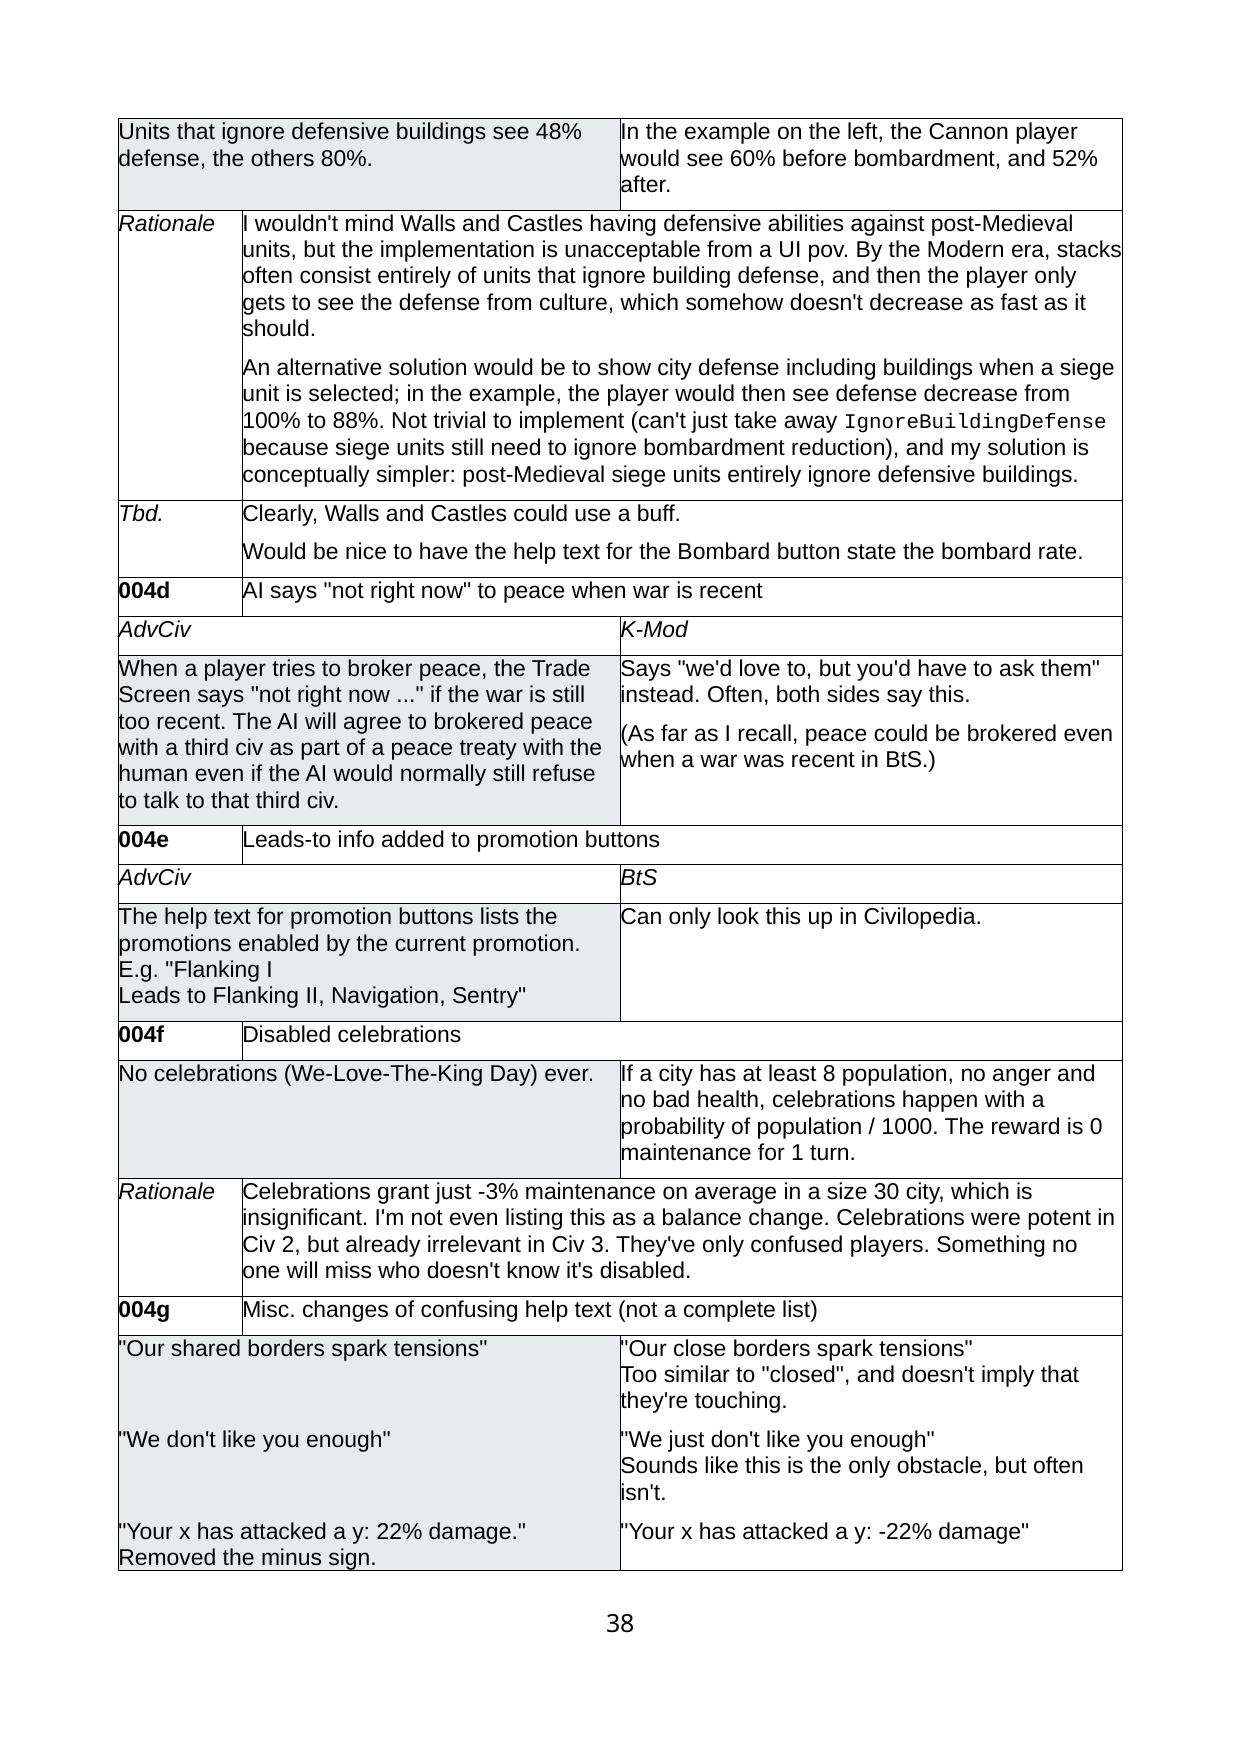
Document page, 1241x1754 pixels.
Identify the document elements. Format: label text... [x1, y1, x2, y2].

table_cell Rationale [119, 1179, 242, 1296]
table_cell In the example on the left, the Cannon player would see 60% before bombardment, and 52% after. [621, 119, 1122, 210]
table_cell "Our shared borders spark tensions" "We don't like you enough" "Your x has attacked a y: 22% damage." Removed the minus sign. [119, 1336, 620, 1570]
table_cell Says "we'd love to, but you'd have to ask them" instead. Often, both sides say this. (As far as I recall, peace could be brokered even when a war was recent in BtS.) [621, 656, 1122, 825]
table_cell 004e [119, 826, 242, 864]
table_cell No celebrations (We-Love-The-King Day) ever. [119, 1061, 620, 1178]
table_cell Misc. changes of confusing help text (not a complete list) [243, 1297, 1122, 1334]
table_cell AdvCiv [119, 617, 620, 655]
table_cell Tbd. [119, 501, 242, 577]
table_cell Clearly, Walls and Castles could use a buff. Would be nice to have the help text for the Bombard button state the bombard rate. [243, 501, 1122, 577]
table_cell The help text for promotion buttons lists the promotions enabled by the current promotion. E.g. "Flanking I Leads to Flanking II, Navigation, Sentry" [119, 904, 620, 1021]
table_cell When a player tries to broker peace, the Trade Screen says "not right now ..." if the war is still too recent. The AI will agree to brokered peace with a third civ as part of a peace treaty with the human even if the AI would normally still refuse to talk to that third civ. [119, 656, 620, 825]
table_cell BtS [621, 865, 1122, 903]
table_cell Disabled celebrations [243, 1022, 1122, 1060]
table_cell I wouldn't mind Walls and Castles having defensive abilities against post-Medieval units, but the implementation is unacceptable from a UI pov. By the Modern era, stacks often consist entirely of units that ignore building defense, and then the player only gets to see the defense from culture, which somehow doesn't decrease as fast as it should. An alternative solution would be to show city defense including buildings when a siege unit is selected; in the example, the player would then see defense decrease from 100% to 88%. Not trivial to implement (can't just take away IgnoreBuildingDefense because siege units still need to ignore bombardment reduction), and my solution is conceptually simpler: post-Medieval siege units entirely ignore defensive buildings. [243, 211, 1122, 499]
table_cell Units that ignore defensive buildings see 48% defense, the others 80%. [119, 119, 620, 210]
table_cell "Our close borders spark tensions" Too similar to "closed", and doesn't imply that they're touching. "We just don't like you enough" Sounds like this is the only obstacle, but often isn't. "Your x has attacked a y: -22% damage" [621, 1336, 1122, 1570]
table_cell Leads-to info added to promotion buttons [243, 826, 1122, 864]
table_cell AdvCiv [119, 865, 620, 903]
table_cell Rationale [119, 211, 242, 499]
table_cell AI says "not right now" to peace when war is recent [243, 578, 1122, 616]
table_cell K-Mod [621, 617, 1122, 655]
table_cell 004f [119, 1022, 242, 1060]
table_cell Can only look this up in Civilopedia. [621, 904, 1122, 1021]
table_cell If a city has at least 8 population, no anger and no bad health, celebrations happen with a probability of population / 1000. The reward is 0 maintenance for 1 turn. [621, 1061, 1122, 1178]
table_cell Celebrations grant just -3% maintenance on average in a size 30 city, which is insignificant. I'm not even listing this as a balance change. Celebrations were potent in Civ 2, but already irrelevant in Civ 3. They've only confused players. Something no one will miss who doesn't know it's disabled. [243, 1179, 1122, 1296]
table_cell 004g [119, 1297, 242, 1334]
table_cell 004d [119, 578, 242, 616]
